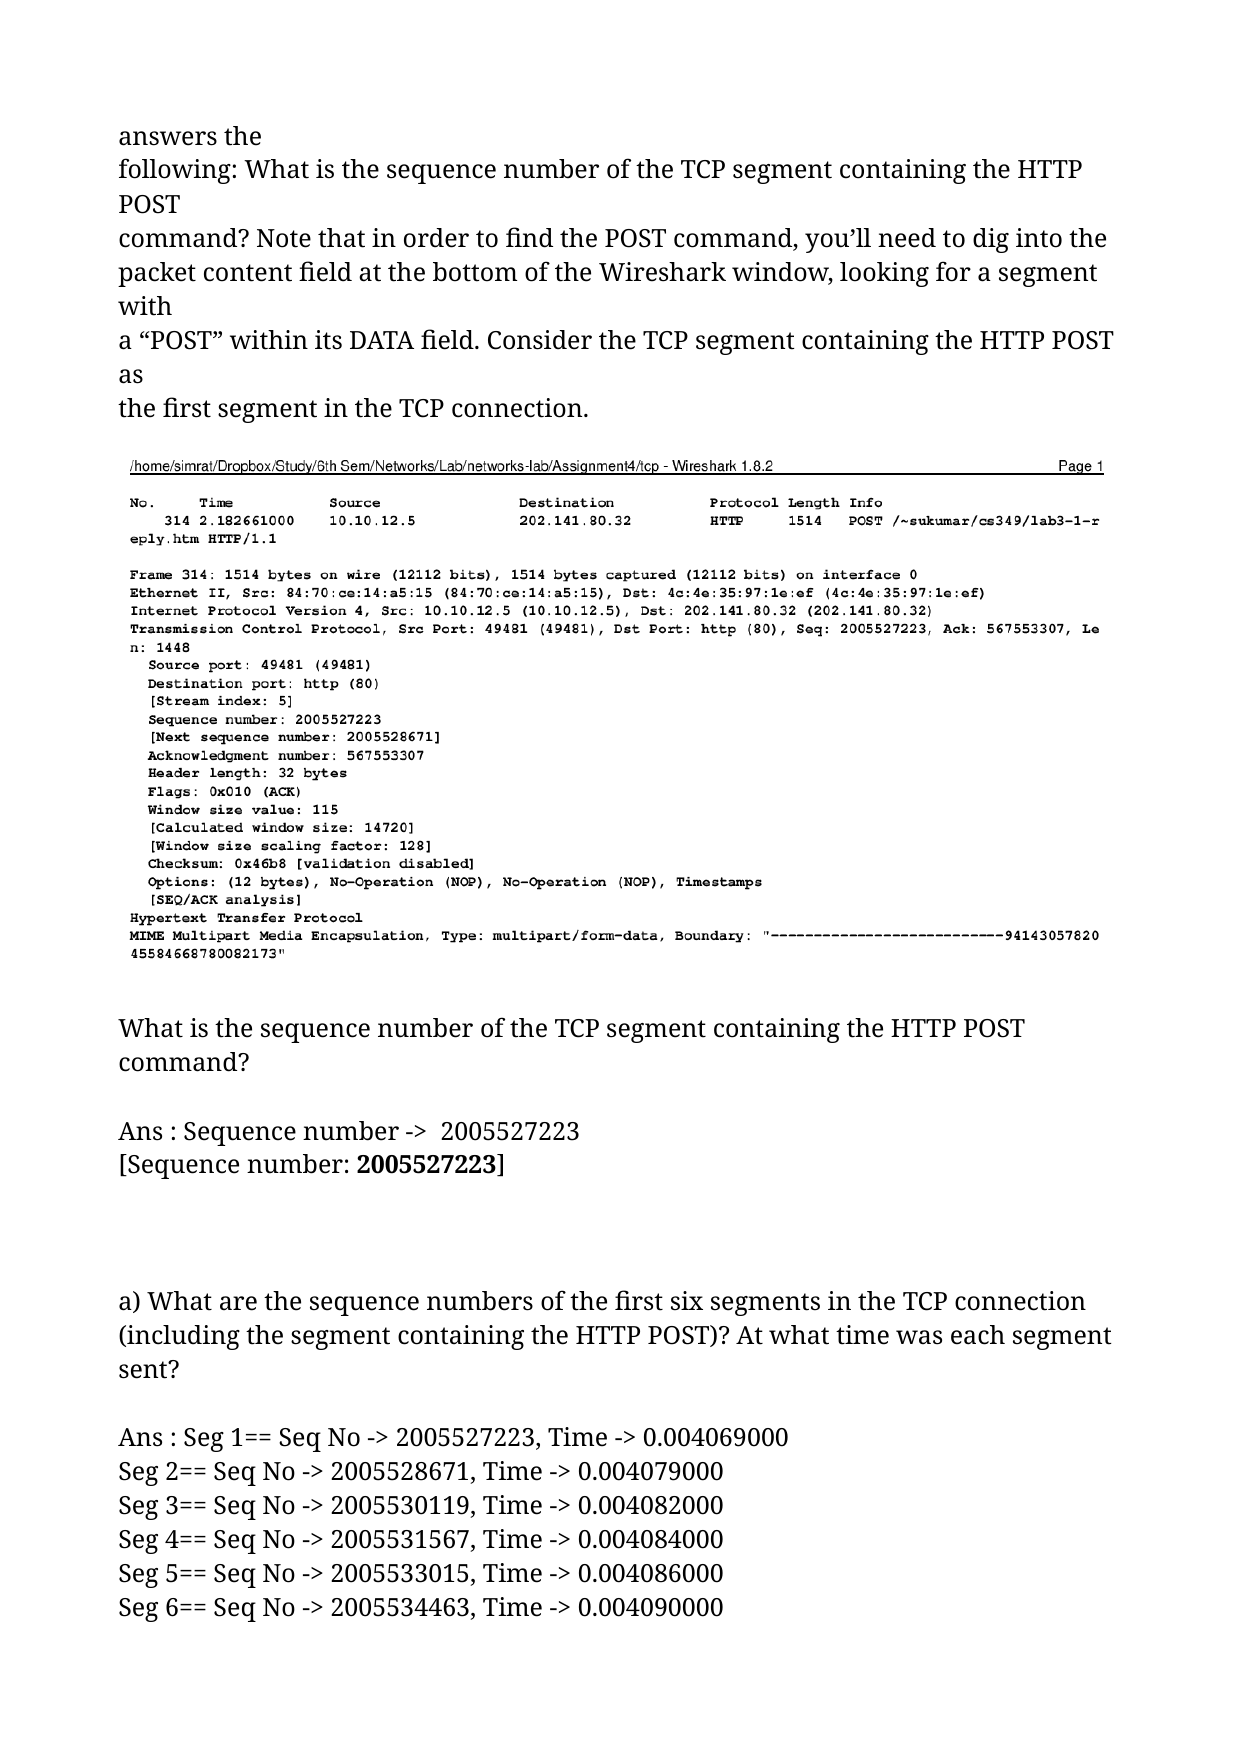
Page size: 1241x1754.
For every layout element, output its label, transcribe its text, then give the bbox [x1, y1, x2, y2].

text Seg 5== Seq No -> 2005533015, Time -> 0.004086000 [118, 1556, 1122, 1590]
text (including the segment containing the HTTP POST)? At what time was each segment [118, 1317, 1122, 1352]
text a) What are the sequence numbers of the first six segments in the TCP connection [118, 1283, 1122, 1317]
text packet content field at the bottom of the Wireshark window, looking for a segment with [118, 254, 1122, 322]
text following: What is the sequence number of the TCP segment containing the HTTP POST [118, 152, 1122, 220]
text [Sequence number: 2005527223] [118, 1147, 1122, 1181]
text sent? [118, 1352, 1122, 1386]
text command? Note that in order to find the POST command, you’ll need to dig into the [118, 220, 1122, 254]
text Ans : Sequence number -> 2005527223 [118, 1113, 1122, 1147]
text Ans : Seg 1== Seq No -> 2005527223, Time -> 0.004069000 [118, 1420, 1122, 1454]
text a “POST” within its DATA field. Consider the TCP segment containing the HTTP POST as [118, 322, 1122, 391]
text the first segment in the TCP connection. [118, 391, 1122, 425]
text Seg 3== Seq No -> 2005530119, Time -> 0.004082000 [118, 1488, 1122, 1522]
text command? [118, 1045, 1122, 1079]
picture [118, 458, 1123, 977]
text Seg 4== Seq No -> 2005531567, Time -> 0.004084000 [118, 1522, 1122, 1556]
text What is the sequence number of the TCP segment containing the HTTP POST [118, 1011, 1122, 1045]
text Seg 6== Seq No -> 2005534463, Time -> 0.004090000 [118, 1590, 1122, 1624]
text Seg 2== Seq No -> 2005528671, Time -> 0.004079000 [118, 1454, 1122, 1488]
text answers the [118, 118, 1122, 152]
